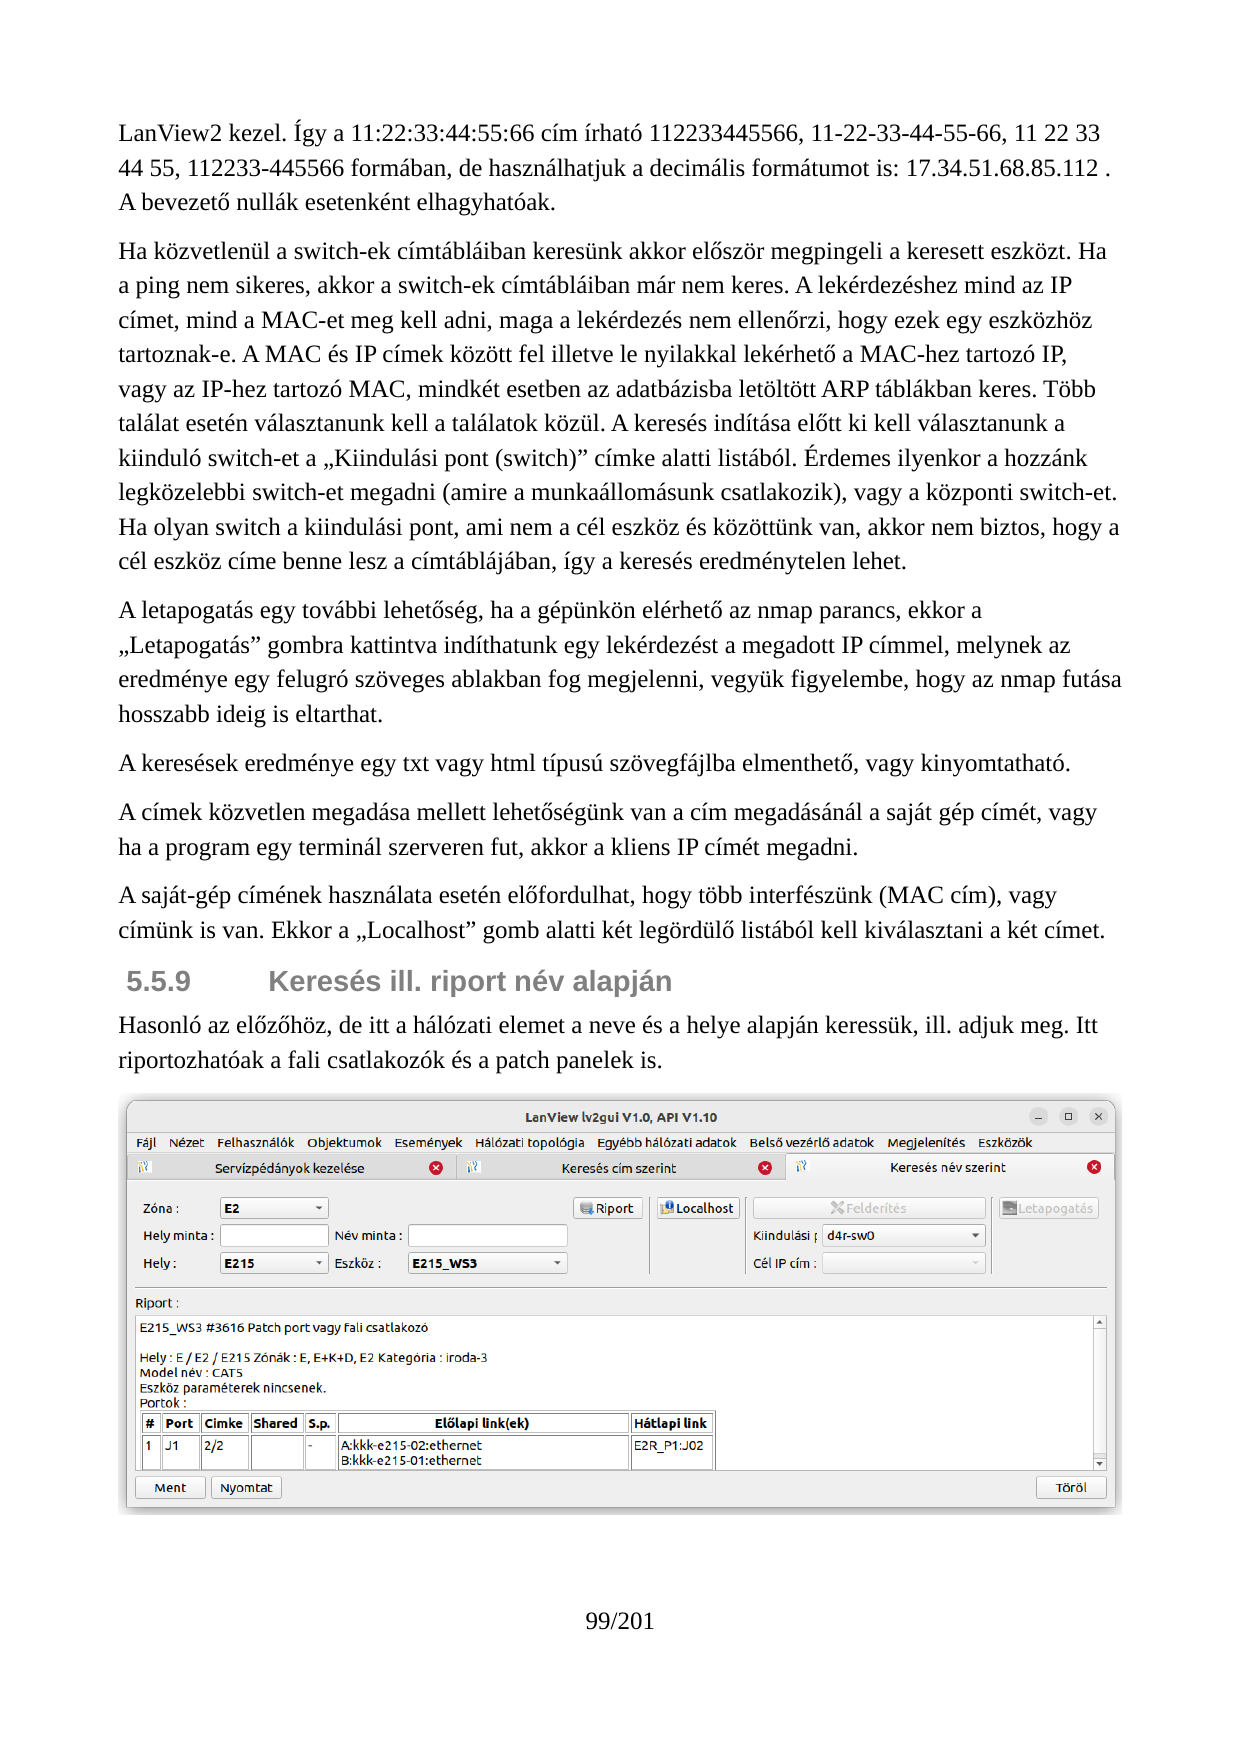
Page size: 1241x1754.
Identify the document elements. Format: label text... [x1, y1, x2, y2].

subtitle Keresés ill. riport név alapján [118, 964, 1122, 998]
text Hasonló az előzőhöz, de itt a hálózati elemet a neve és a helye alapján keressük, ill. adjuk meg. Itt riportozhatóak a fali csatlakozók és a patch panelek is. [118, 1010, 1122, 1073]
picture [118, 1093, 1123, 1515]
text LanView2 kezel. Így a 11:22:33:44:55:66 cím írható 112233445566, 11-22-33-44-55-66, 11 22 33 44 55, 112233-445566 formában, de használhatjuk a decimális formátumot is: 17.34.51.68.85.112 . A bevezető nullák esetenként elhagyhatóak. [118, 118, 1122, 216]
text Ha közvetlenül a switch-ek címtábláiban keresünk akkor először megpingeli a keresett eszközt. Ha a ping nem sikeres, akkor a switch-ek címtábláiban már nem keres. A lekérdezéshez mind az IP címet, mind a MAC-et meg kell adni, maga a lekérdezés nem ellenőrzi, hogy ezek egy eszközhöz tartoznak-e. A MAC és IP címek között fel illetve le nyilakkal lekérhető a MAC-hez tartozó IP, vagy az IP-hez tartozó MAC, mindkét esetben az adatbázisba letöltött ARP táblákban keres. Több találat esetén választanunk kell a találatok közül. A keresés indítása előtt ki kell választanunk a kiinduló switch-et a „Kiindulási pont (switch)” címke alatti listából. Érdemes ilyenkor a hozzánk legközelebbi switch-et megadni (amire a munkaállomásunk csatlakozik), vagy a központi switch-et. Ha olyan switch a kiindulási pont, ami nem a cél eszköz és közöttünk van, akkor nem biztos, hogy a cél eszköz címe benne lesz a címtáblájában, így a keresés eredménytelen lehet. [118, 236, 1122, 575]
text A címek közvetlen megadása mellett lehetőségünk van a cím megadásánál a saját gép címét, vagy ha a program egy terminál szerveren fut, akkor a kliens IP címét megadni. [118, 797, 1122, 860]
text A saját-gép címének használata esetén előfordulhat, hogy több interfészünk (MAC cím), vagy címünk is van. Ekkor a „Localhost” gomb alatti két legördülő listából kell kiválasztani a két címet. [118, 881, 1122, 944]
text A letapogatás egy további lehetőség, ha a gépünkön elérhető az nmap parancs, ekkor a „Letapogatás” gombra kattintva indíthatunk egy lekérdezést a megadott IP címmel, melynek az eredménye egy felugró szöveges ablakban fog megjelenni, vegyük figyelembe, hogy az nmap futása hosszabb ideig is eltarthat. [118, 596, 1122, 728]
text A keresések eredménye egy txt vagy html típusú szövegfájlba elmenthető, vagy kinyomtatható. [118, 748, 1122, 777]
